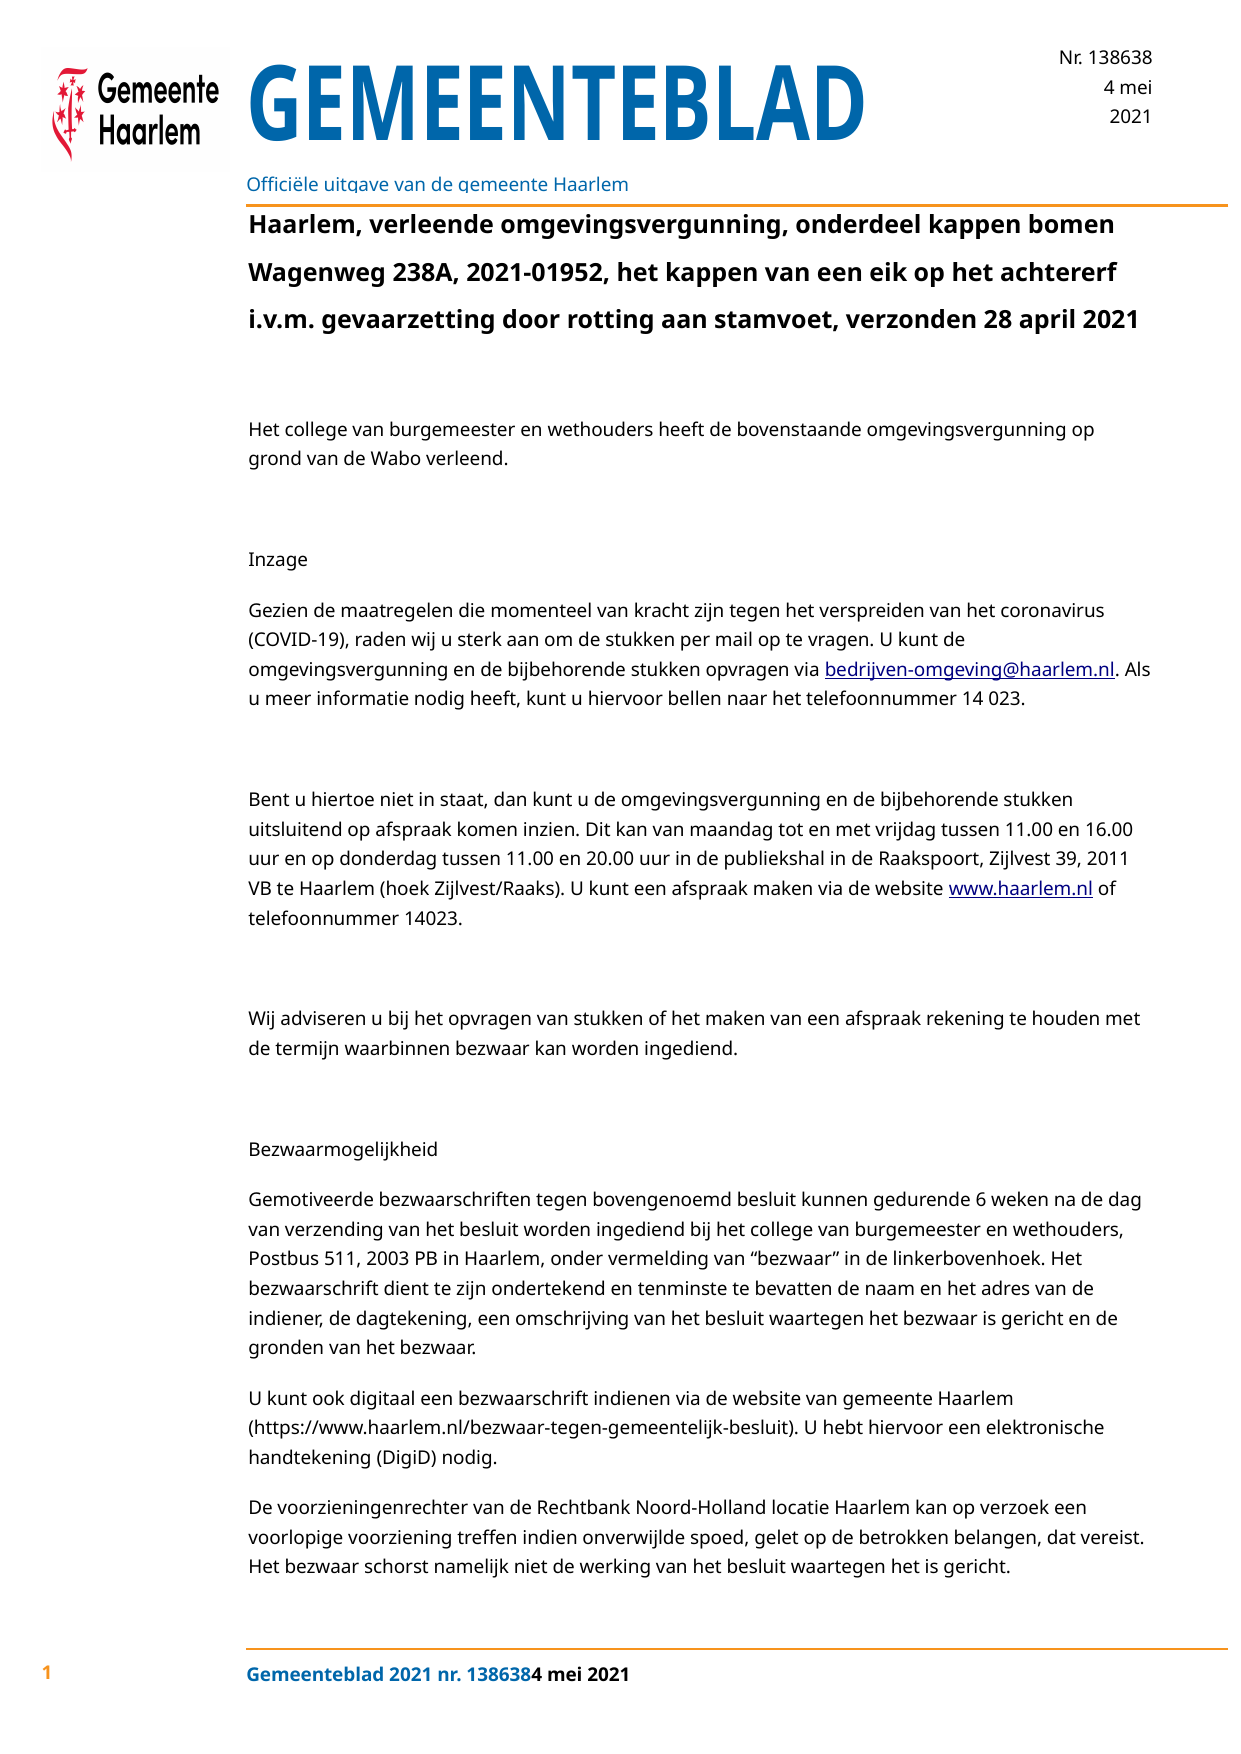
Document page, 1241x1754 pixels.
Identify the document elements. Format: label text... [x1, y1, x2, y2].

picture [41, 47, 231, 172]
text Gemotiveerde bezwaarschriften tegen bovengenoemd besluit kunnen gedurende 6 weken na de dag van verzending van het besluit worden ingediend bij het college van burgemeester en wethouders, Postbus 511, 2003 PB in Haarlem, onder vermelding van “bezwaar” in de linkerbovenhoek. Het bezwaarschrift dient te zijn ondertekend en tenminste te bevatten de naam en het adres van de indiener, de dagtekening, een omschrijving van het besluit waartegen het bezwaar is gericht en de gronden van het bezwaar. [248, 1186, 1152, 1360]
text U kunt ook digitaal een bezwaarschrift indienen via de website van gemeente Haarlem (https://www.haarlem.nl/bezwaar-tegen-gemeentelijk-besluit). U hebt hiervoor een elektronische handtekening (DigiD) nodig. [248, 1385, 1152, 1469]
text Inzage [248, 546, 1152, 572]
text De voorzieningenrechter van de Rechtbank Noord-Holland locatie Haarlem kan op verzoek een voorlopige voorziening treffen indien onverwijlde spoed, gelet op de betrokken belangen, dat vereist. Het bezwaar schorst namelijk niet de werking van het besluit waartegen het is gericht. [248, 1494, 1152, 1579]
text Gezien de maatregelen die momenteel van kracht zijn tegen het verspreiden van het coronavirus (COVID-19), raden wij u sterk aan om de stukken per mail op te vragen. U kunt de omgevingsvergunning en de bijbehorende stukken opvragen via bedrijven-omgeving@haarlem.nl. Als u meer informatie nodig heeft, kunt u hiervoor bellen naar het telefoonnummer 14 023. [248, 597, 1152, 711]
text Bezwaarmogelijkheid [248, 1136, 1152, 1162]
text Wij adviseren u bij het opvragen van stukken of het maken van een afspraak rekening te houden met de termijn waarbinnen bezwaar kan worden ingediend. [248, 1006, 1152, 1061]
text Haarlem, verleende omgevingsvergunning, onderdeel kappen bomen Wagenweg 238A, 2021-01952, het kappen van een eik op het achtererf i.v.m. gevaarzetting door rotting aan stamvoet, verzonden 28 april 2021 [248, 207, 1152, 336]
text Bent u hiertoe niet in staat, dan kunt u de omgevingsvergunning en de bijbehorende stukken uitsluitend op afspraak komen inzien. Dit kan van maandag tot en met vrijdag tussen 11.00 en 16.00 uur en op donderdag tussen 11.00 en 20.00 uur in de publiekshal in de Raakspoort, Zijlvest 39, 2011 VB te Haarlem (hoek Zijlvest/Raaks). U kunt een afspraak maken via de website www.haarlem.nl of telefoonnummer 14023. [248, 786, 1152, 930]
text Het college van burgemeester en wethouders heeft de bovenstaande omgevingsvergunning op grond van de Wabo verleend. [248, 416, 1152, 471]
